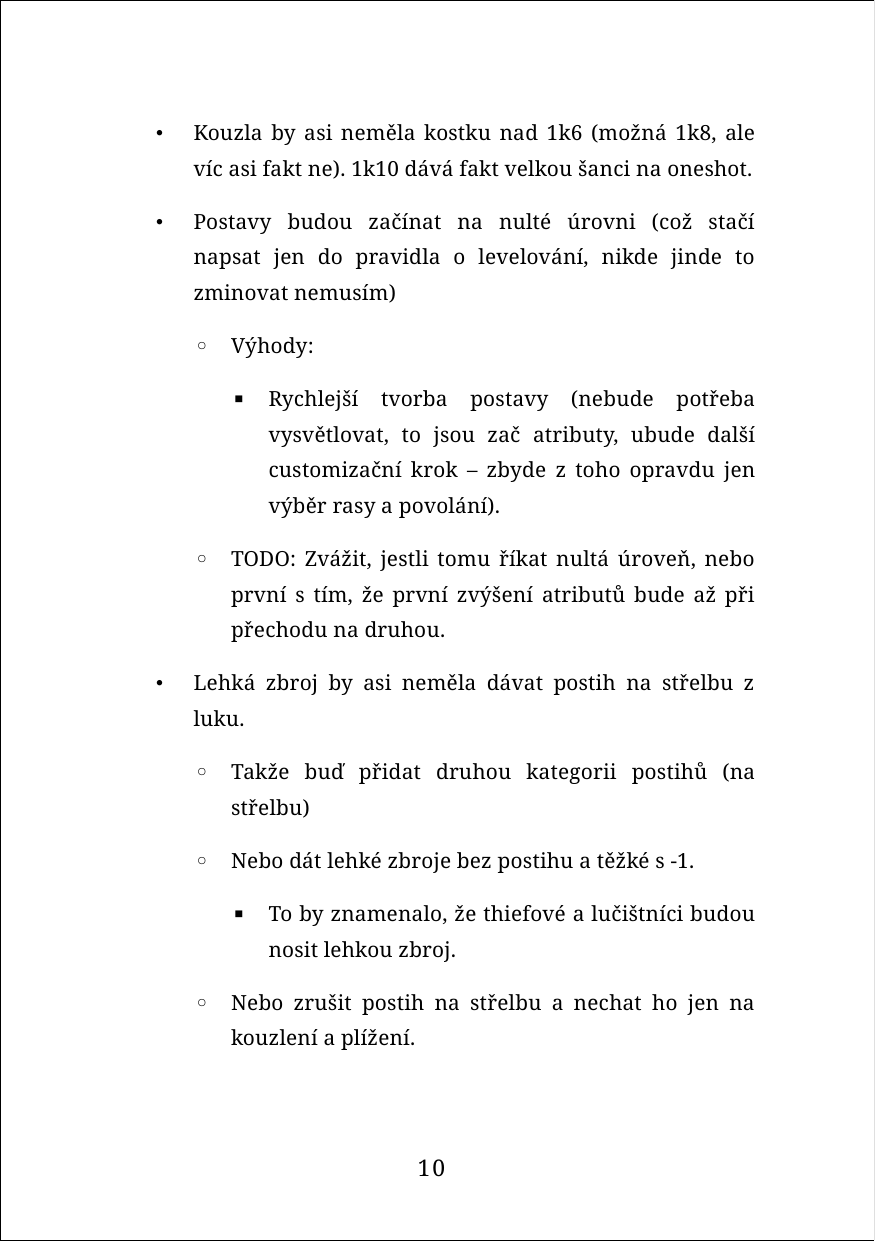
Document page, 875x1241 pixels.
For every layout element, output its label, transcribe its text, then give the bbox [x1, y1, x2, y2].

list Lehká zbroj by asi neměla dávat postih na střelbu z luku. [156, 668, 756, 732]
list Nebo zrušit postih na střelbu a nechat ho jen na kouzlení a plížení. [193, 988, 756, 1052]
list Rychlejší tvorba postavy (nebude potřeba vysvětlovat, to jsou zač atributy, ubude další customizační krok – zbyde z toho opravdu jen výběr rasy a povolání). [231, 384, 756, 519]
list TODO: Zvážit, jestli tomu říkat nultá úroveň, nebo první s tím, že první zvýšení atributů bude až při přechodu na druhou. [193, 544, 756, 644]
list Nebo dát lehké zbroje bez postihu a těžké s -1. [193, 846, 756, 874]
list To by znamenalo, že thiefové a lučištníci budou nosit lehkou zbroj. [231, 899, 756, 963]
list Výhody: [193, 331, 756, 360]
list Takže buď přidat druhou kategorii postihů (na střelbu) [193, 757, 756, 821]
list Postavy budou začínat na nulté úrovni (což stačí napsat jen do pravidla o levelování, nikde jinde to zminovat nemusím) [156, 207, 756, 306]
list Kouzla by asi neměla kostku nad 1k6 (možná 1k8, ale víc asi fakt ne). 1k10 dává fakt velkou šanci na oneshot. [156, 118, 756, 182]
